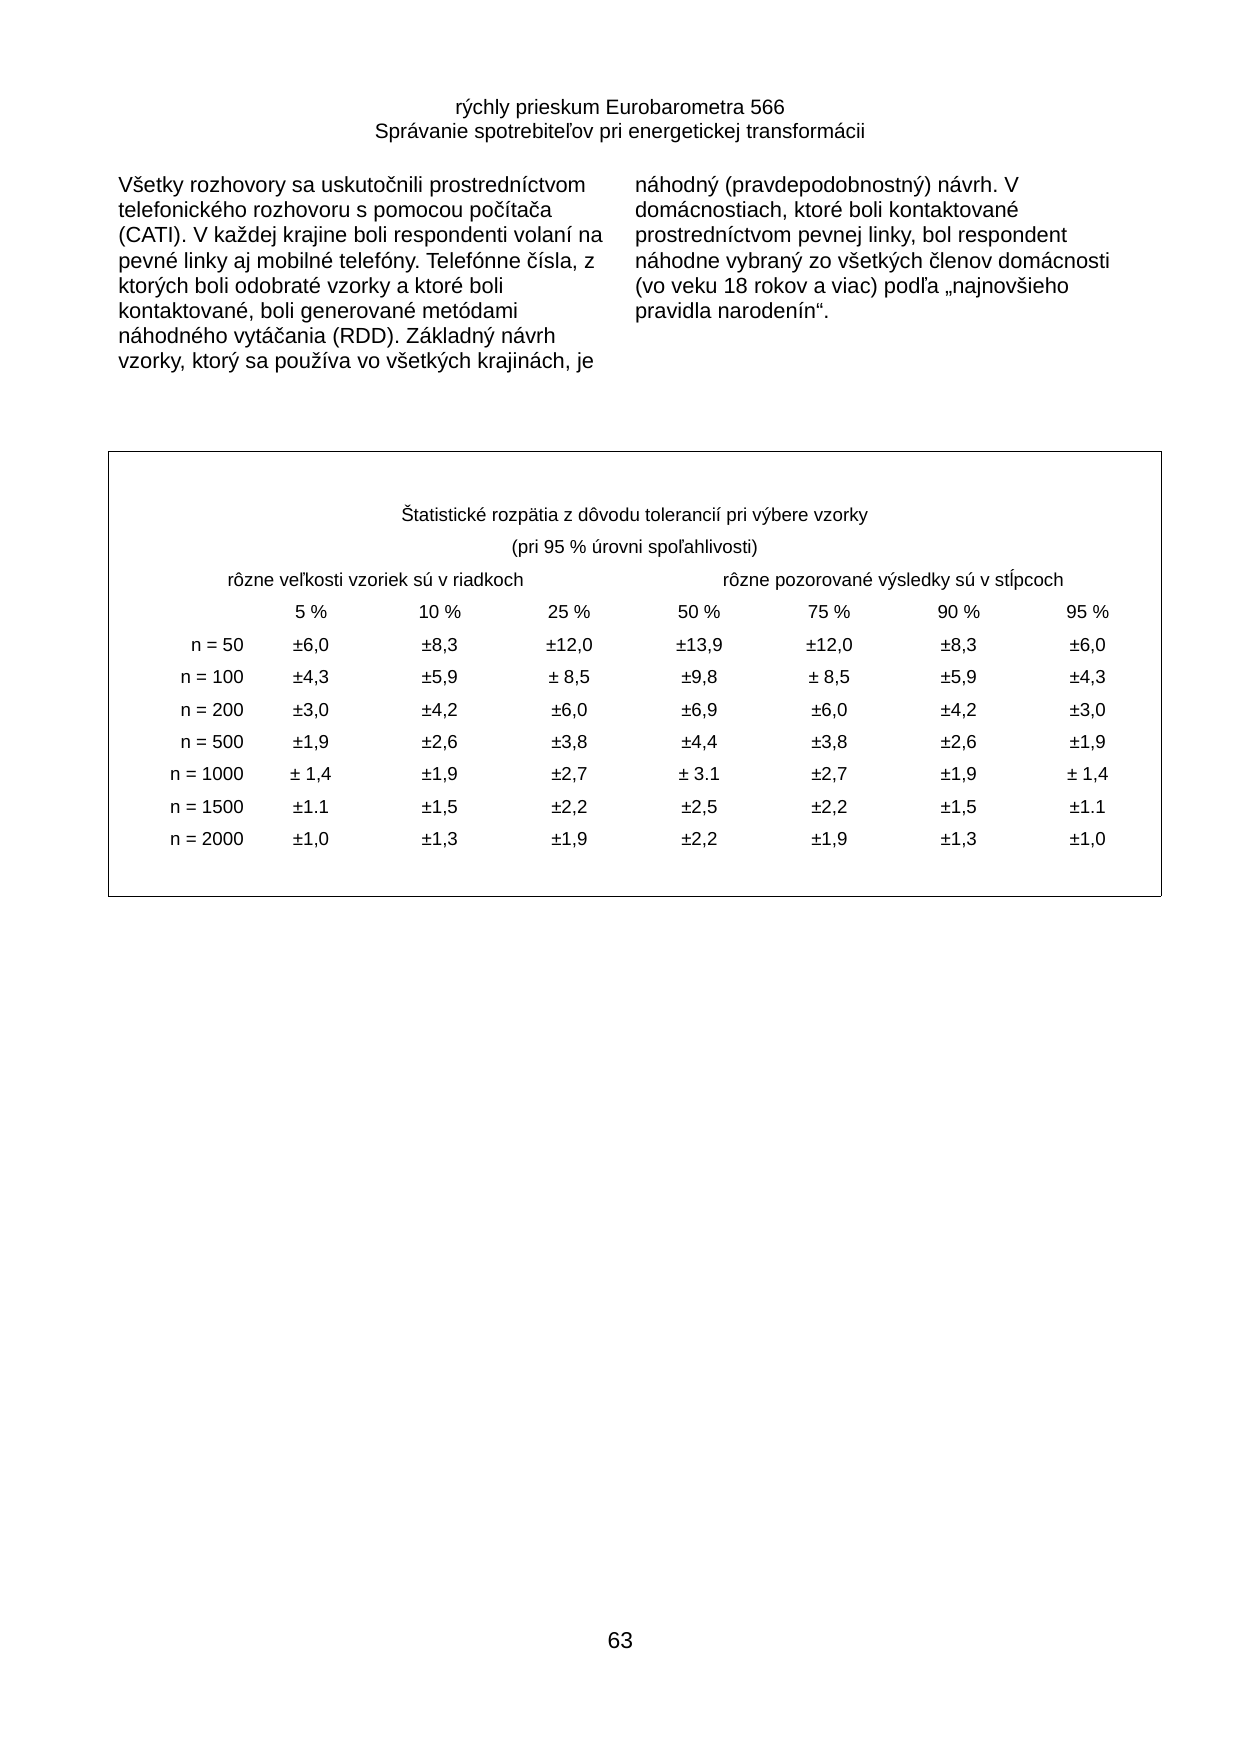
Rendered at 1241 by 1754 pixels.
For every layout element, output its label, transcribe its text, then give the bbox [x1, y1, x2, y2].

table_cell ±6,9 [634, 693, 764, 725]
table_cell rôzne pozorované výsledky sú v stĺpcoch [634, 563, 1152, 596]
table_cell n = 1000 [117, 758, 246, 790]
table_cell ±4,2 [375, 693, 504, 725]
table_cell [117, 596, 246, 628]
text [109, 452, 1161, 896]
table_cell (pri 95 % úrovni spoľahlivosti) [117, 531, 1152, 563]
table_cell ±2,7 [764, 758, 894, 790]
table_cell n = 1500 [117, 790, 246, 822]
table_cell ±1,9 [894, 758, 1023, 790]
table_cell ±4,2 [894, 693, 1023, 725]
table_cell ±5,9 [375, 661, 504, 693]
table_cell ± 1,4 [1023, 758, 1152, 790]
table_cell ±1,5 [375, 790, 504, 822]
table_cell ±1.1 [246, 790, 375, 822]
table_cell n = 2000 [117, 823, 246, 855]
table_cell 95 % [1023, 596, 1152, 628]
table_cell ±1,0 [1023, 823, 1152, 855]
table_cell ±3,8 [504, 725, 634, 758]
table_cell 5 % [246, 596, 375, 628]
table_cell ±1,9 [764, 823, 894, 855]
table_cell ±2,6 [894, 725, 1023, 758]
table_cell ±2,2 [764, 790, 894, 822]
table_cell n = 50 [117, 628, 246, 661]
table_cell ±6,0 [504, 693, 634, 725]
table_cell ±1,3 [375, 823, 504, 855]
table_cell ±5,9 [894, 661, 1023, 693]
table_cell ±3,0 [1023, 693, 1152, 725]
text Všetky rozhovory sa uskutočnili prostredníctvom telefonického rozhovoru s pomocou počítača (CATI). V každej krajine boli respondenti volaní na pevné linky aj mobilné telefóny. Telefónne čísla, z ktorých boli odobraté vzorky a ktoré boli kontaktované, boli generované metódami náhodného vytáčania (RDD). Základný návrh vzorky, ktorý sa používa vo všetkých krajinách, je [118, 172, 605, 373]
table_cell ±6,0 [764, 693, 894, 725]
table_cell ±1.1 [1023, 790, 1152, 822]
table_cell 25 % [504, 596, 634, 628]
table_cell ±4,3 [1023, 661, 1152, 693]
table_cell 50 % [634, 596, 764, 628]
table_cell ± 8,5 [764, 661, 894, 693]
table_cell ±1,3 [894, 823, 1023, 855]
table_cell ±1,9 [375, 758, 504, 790]
table_cell ±9,8 [634, 661, 764, 693]
table_cell n = 200 [117, 693, 246, 725]
table_cell ±1,0 [246, 823, 375, 855]
table_cell 90 % [894, 596, 1023, 628]
table_cell rôzne veľkosti vzoriek sú v riadkoch [117, 563, 634, 596]
table_header Štatistické rozpätia z dôvodu tolerancií pri výbere vzorky [117, 499, 1152, 531]
table_cell ±2,2 [504, 790, 634, 822]
table_cell ±6,0 [1023, 628, 1152, 661]
table_cell ±2,5 [634, 790, 764, 822]
table_cell ± 1,4 [246, 758, 375, 790]
table_cell ±3,0 [246, 693, 375, 725]
table_cell n = 100 [117, 661, 246, 693]
table_cell ±8,3 [894, 628, 1023, 661]
table_cell ±12,0 [504, 628, 634, 661]
table_cell ±1,5 [894, 790, 1023, 822]
table_cell ±3,8 [764, 725, 894, 758]
table_cell 75 % [764, 596, 894, 628]
table_cell ±12,0 [764, 628, 894, 661]
table_cell ±2,7 [504, 758, 634, 790]
table_cell ±2,2 [634, 823, 764, 855]
table_cell ±4,3 [246, 661, 375, 693]
text náhodný (pravdepodobnostný) návrh. V domácnostiach, ktoré boli kontaktované prostredníctvom pevnej linky, bol respondent náhodne vybraný zo všetkých členov domácnosti (vo veku 18 rokov a viac) podľa „najnovšieho pravidla narodenín“. [635, 172, 1122, 323]
table_cell ±8,3 [375, 628, 504, 661]
table_cell ±1,9 [1023, 725, 1152, 758]
table_cell ± 8,5 [504, 661, 634, 693]
table_cell ±1,9 [246, 725, 375, 758]
table_cell 10 % [375, 596, 504, 628]
table_cell ±13,9 [634, 628, 764, 661]
table_cell ±6,0 [246, 628, 375, 661]
table_cell ±2,6 [375, 725, 504, 758]
table_cell n = 500 [117, 725, 246, 758]
table_cell ±4,4 [634, 725, 764, 758]
table_cell ±1,9 [504, 823, 634, 855]
table_cell ± 3.1 [634, 758, 764, 790]
